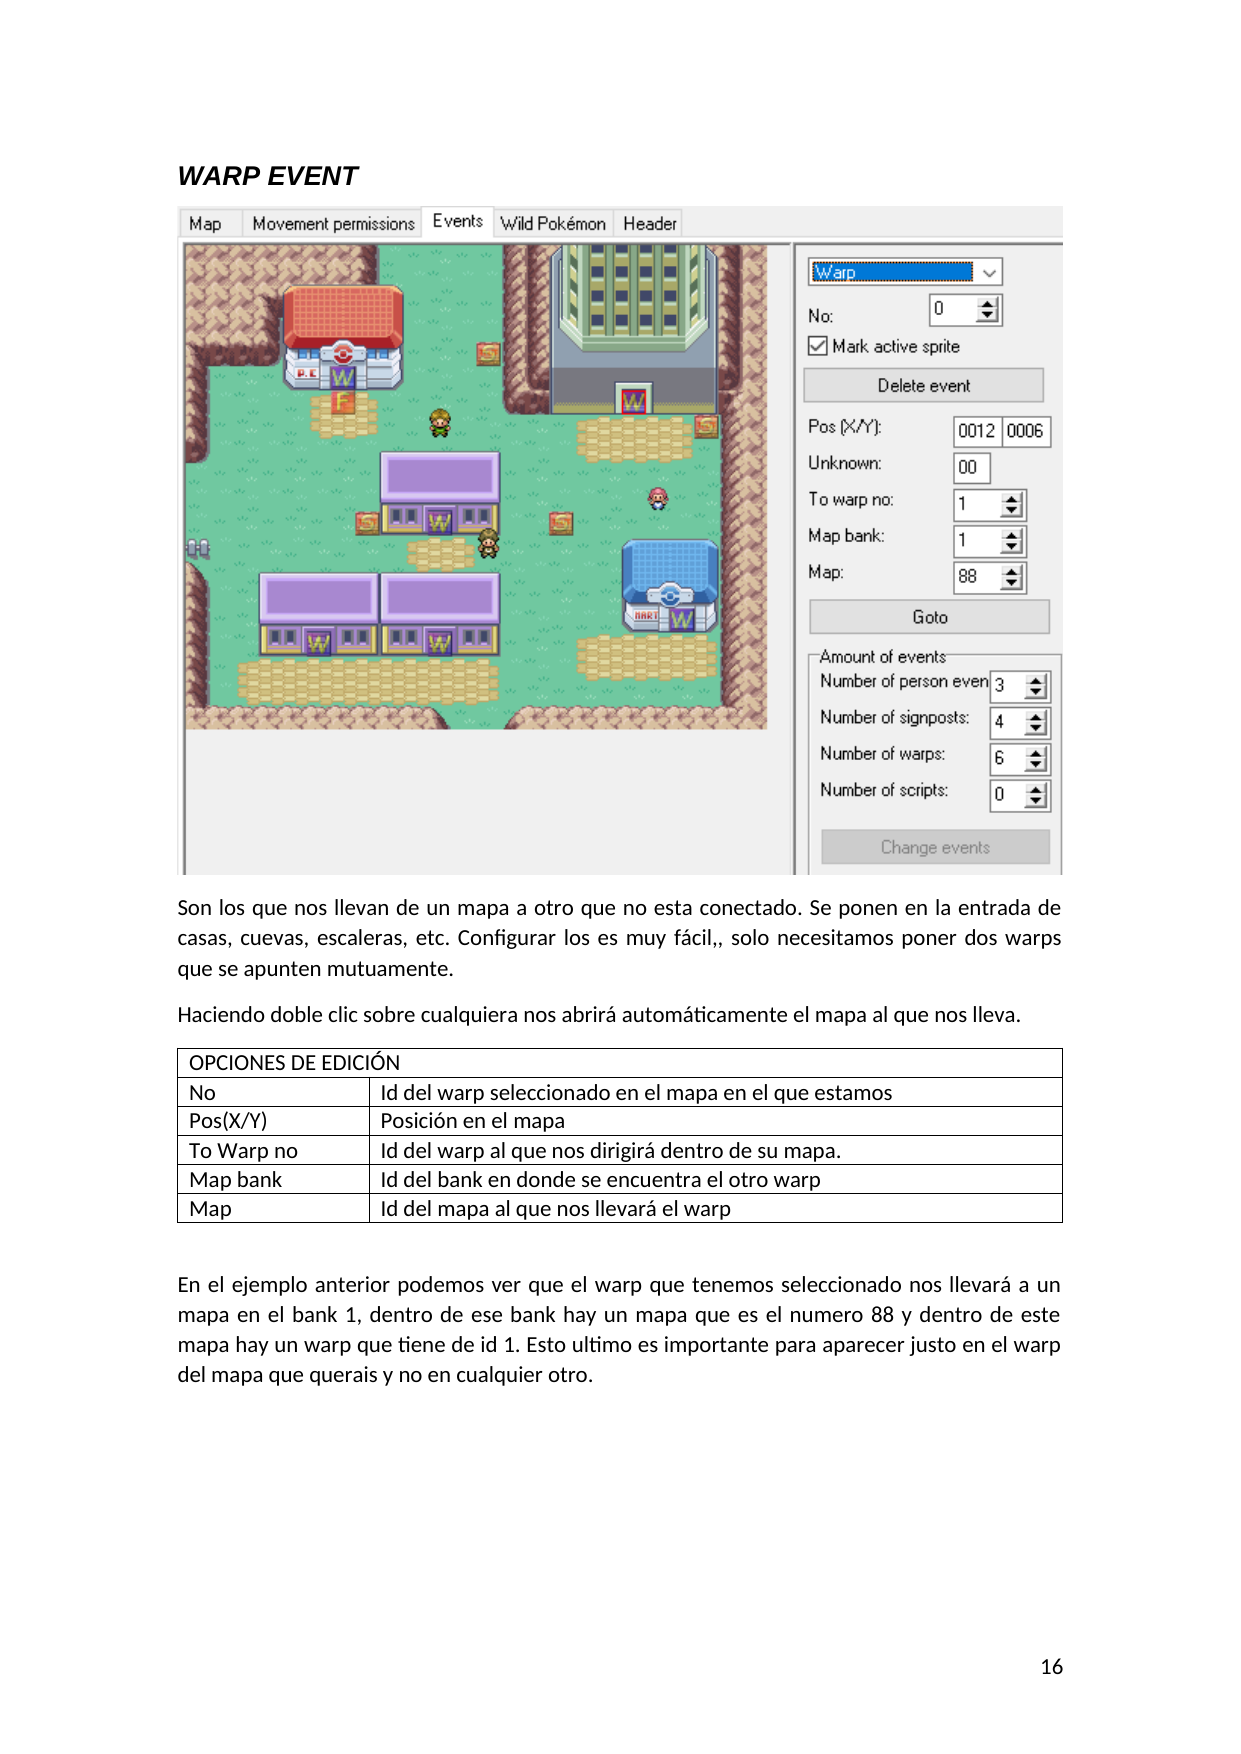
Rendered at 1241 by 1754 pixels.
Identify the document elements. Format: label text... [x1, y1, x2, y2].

table_cell To Warp no [178, 1136, 369, 1164]
table_cell Posición en el mapa [370, 1107, 1062, 1135]
table_cell No [178, 1078, 369, 1106]
table_cell Map bank [178, 1165, 369, 1193]
text Haciendo doble clic sobre cualquiera nos abrirá automáticamente el mapa al que nos lleva. [177, 1001, 1063, 1029]
table_cell Id del mapa al que nos llevará el warp [370, 1194, 1062, 1222]
text En el ejemplo anterior podemos ver que el warp que tenemos seleccionado nos llevará a un mapa en el bank 1, dentro de ese bank hay un mapa que es el numero 88 y dentro de este mapa hay un warp que tiene de id 1. Esto ultimo es importante para aparecer justo en el warp del mapa que querais y no en cualquier otro. [177, 1270, 1063, 1388]
table_cell Id del warp al que nos dirigirá dentro de su mapa. [370, 1136, 1062, 1164]
table_header OPCIONES DE EDICIÓN [178, 1049, 1062, 1077]
table_cell Id del warp seleccionado en el mapa en el que estamos [370, 1078, 1062, 1106]
subtitle WARP EVENT [177, 160, 1063, 191]
table_cell Pos(X/Y) [178, 1107, 369, 1135]
text Son los que nos llevan de un mapa a otro que no esta conectado. Se ponen en la entrada de casas, cuevas, escaleras, etc. Configurar los es muy fácil,, solo necesitamos poner dos warps que se apunten mutuamente. [177, 893, 1063, 982]
table_cell Id del bank en donde se encuentra el otro warp [370, 1165, 1062, 1193]
table_cell Map [178, 1194, 369, 1222]
picture [177, 206, 1063, 875]
